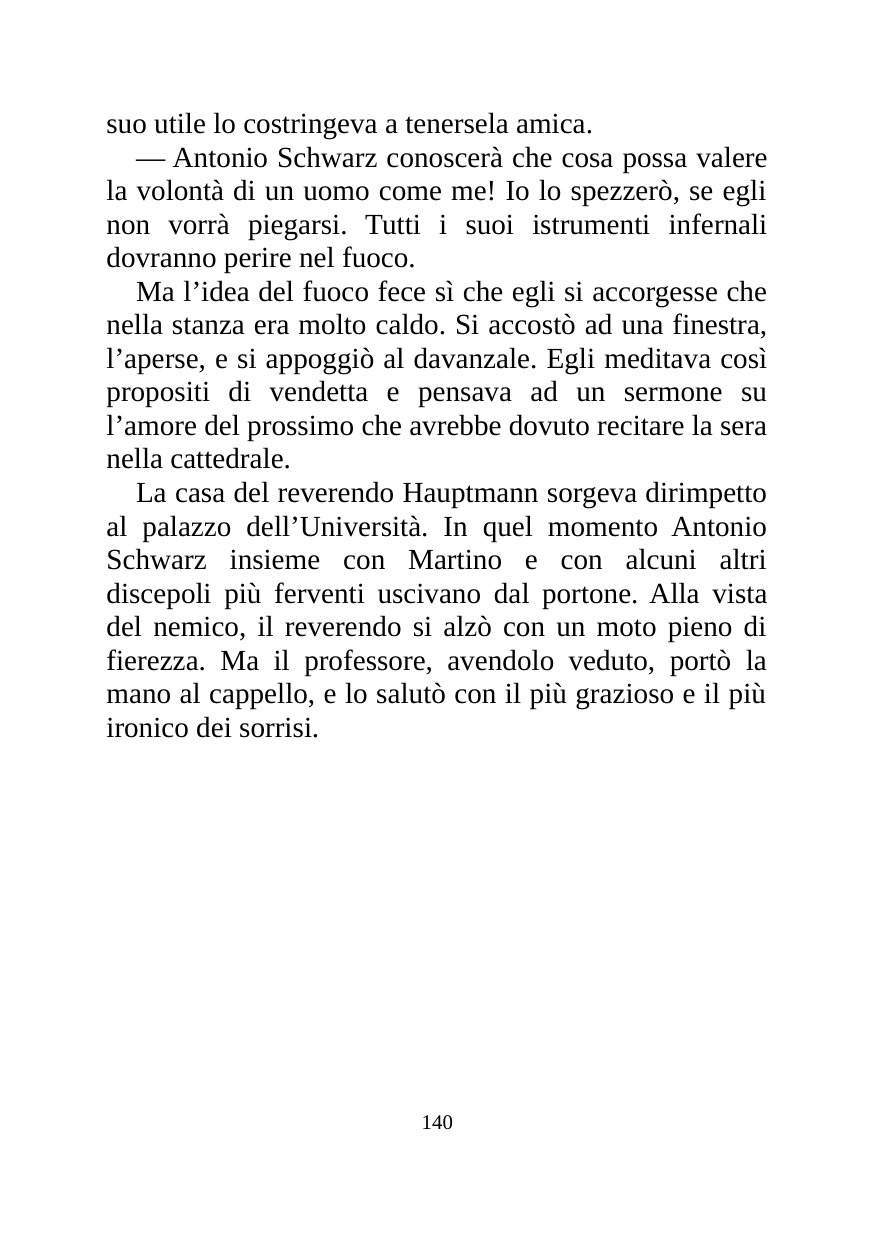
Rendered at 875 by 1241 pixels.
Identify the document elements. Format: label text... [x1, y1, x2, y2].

text — Antonio Schwarz conoscerà che cosa possa valere la volontà di un uomo come me! Io lo spezzerò, se egli non vorrà piegarsi. Tutti i suoi istrumenti infernali dovranno perire nel fuoco. [106, 140, 768, 274]
text suo utile lo costringeva a tenersela amica. [106, 106, 768, 140]
text La casa del reverendo Hauptmann sorgeva dirimpetto al palazzo dell’Università. In quel momento Antonio Schwarz insieme con Martino e con alcuni altri discepoli più ferventi uscivano dal portone. Alla vista del nemico, il reverendo si alzò con un moto pieno di fierezza. Ma il professore, avendolo veduto, portò la mano al cappello, e lo salutò con il più grazioso e il più ironico dei sorrisi. [106, 475, 768, 743]
text Ma l’idea del fuoco fece sì che egli si accorgesse che nella stanza era molto caldo. Si accostò ad una finestra, l’aperse, e si appoggiò al davanzale. Egli meditava così propositi di vendetta e pensava ad un sermone su l’amore del prossimo che avrebbe dovuto recitare la sera nella cattedrale. [106, 274, 768, 475]
